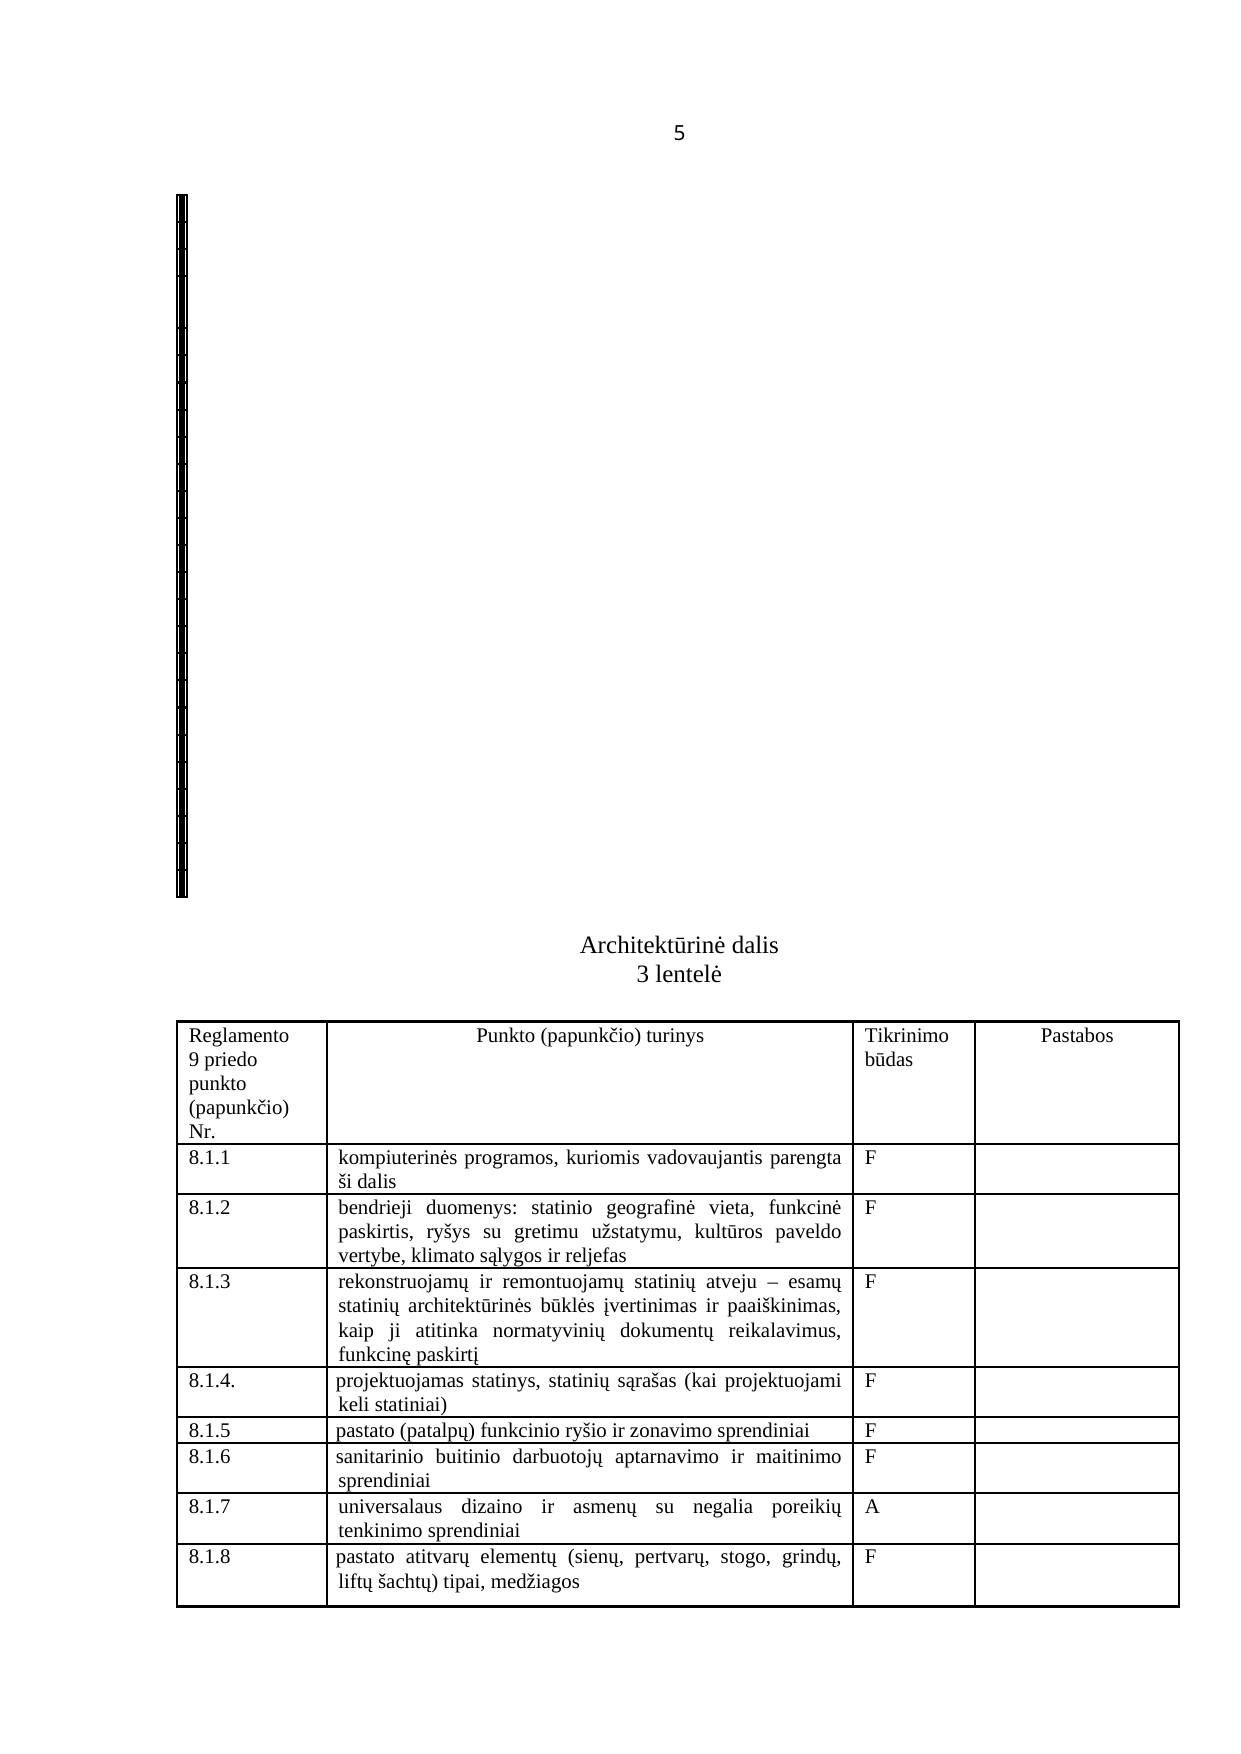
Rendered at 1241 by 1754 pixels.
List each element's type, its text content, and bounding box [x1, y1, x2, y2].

text Architektūrinė dalis [177, 931, 1181, 959]
table_cell rekonstruojamų ir remontuojamų statinių atveju – esamų statinių architektūrinės būklės įvertinimas ir paaiškinimas, kaip ji atitinka normatyvinių dokumentų reikalavimus, funkcinę paskirtį [328, 1269, 852, 1366]
table_cell F [854, 1368, 974, 1416]
table_cell F [854, 1545, 974, 1605]
table_cell F [854, 1195, 974, 1267]
table_cell F [854, 1444, 974, 1492]
table_cell F [854, 1145, 974, 1193]
table_cell [976, 1494, 1178, 1542]
table_header Punkto (papunkčio) turinys [328, 1023, 852, 1143]
table_cell F [854, 1418, 974, 1442]
table_cell bendrieji duomenys: statinio geografinė vieta, funkcinė paskirtis, ryšys su gretimu užstatymu, kultūros paveldo vertybe, klimato sąlygos ir reljefas [328, 1195, 852, 1267]
table_header Pastabos [976, 1023, 1178, 1143]
table_cell [976, 1145, 1178, 1193]
table_cell [976, 1545, 1178, 1605]
table_cell 8.1.1 [178, 1145, 326, 1193]
table_cell projektuojamas statinys, statinių sąrašas (kai projektuojami keli statiniai) [328, 1368, 852, 1416]
table_cell 8.1.3 [178, 1269, 326, 1366]
table_cell 8.1.8 [178, 1545, 326, 1605]
table_cell [976, 1418, 1178, 1442]
table_cell [976, 1444, 1178, 1492]
table_header Reglamento 9 priedo punkto (papunkčio) Nr. [178, 1023, 326, 1143]
table_cell pastato atitvarų elementų (sienų, pertvarų, stogo, grindų, liftų šachtų) tipai, medžiagos [328, 1545, 852, 1605]
text 3 lentelė [177, 959, 1181, 988]
table_cell universalaus dizaino ir asmenų su negalia poreikių tenkinimo sprendiniai [328, 1494, 852, 1542]
table_cell F [854, 1269, 974, 1366]
table_cell 8.1.5 [178, 1418, 326, 1442]
table_header Tikrinimo būdas [854, 1023, 974, 1143]
table_cell 8.1.4. [178, 1368, 326, 1416]
table_cell sanitarinio buitinio darbuotojų aptarnavimo ir maitinimo sprendiniai [328, 1444, 852, 1492]
table_cell pastato (patalpų) funkcinio ryšio ir zonavimo sprendiniai [328, 1418, 852, 1442]
table_cell kompiuterinės programos, kuriomis vadovaujantis parengta ši dalis [328, 1145, 852, 1193]
table_cell 8.1.2 [178, 1195, 326, 1267]
table_cell 8.1.7 [178, 1494, 326, 1542]
table_cell [976, 1269, 1178, 1366]
table_cell 8.1.6 [178, 1444, 326, 1492]
table_cell [976, 1368, 1178, 1416]
table_cell A [854, 1494, 974, 1542]
table_cell [976, 1195, 1178, 1267]
